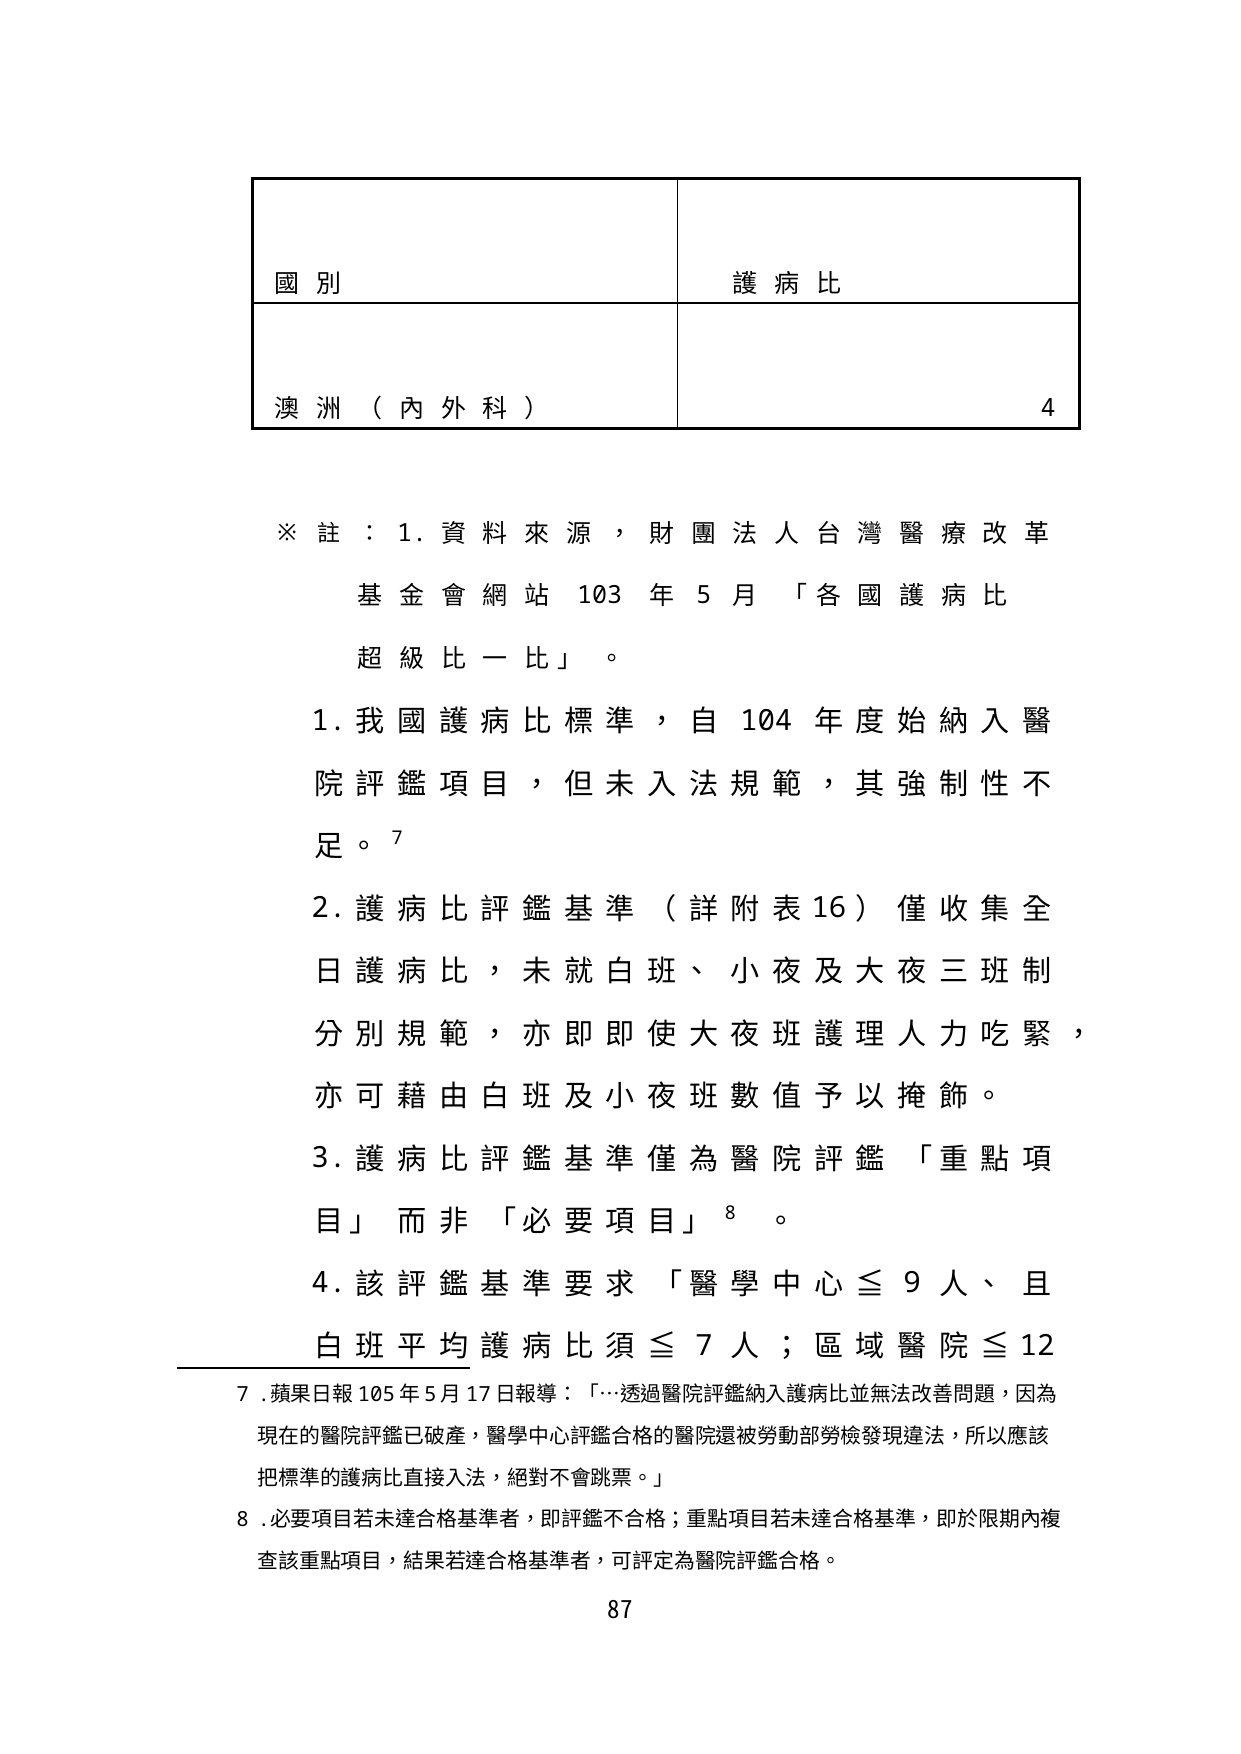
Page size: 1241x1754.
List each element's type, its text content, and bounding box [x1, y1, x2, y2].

table_cell 澳洲（內外科） [254, 304, 677, 427]
table_header 護病比 [678, 180, 1078, 302]
text 3.護病比評鑑基準僅為醫院評鑑「重點項目」而非「必要項目」。 [271, 1115, 1058, 1240]
text 4.該評鑑基準要求「醫學中心≦9人、且白班平均護病比須≦7人；區域醫院≦12 [271, 1240, 1058, 1365]
text 2.護病比評鑑基準（詳附表16）僅收集全日護病比，未就白班、小夜及大夜三班制分別規範，亦即即使大夜班護理人力吃緊，亦可藉由白班及小夜班數值予以掩飾。 [271, 865, 1058, 1115]
text ※註：1.資料來源，財團法人台灣醫療改革基金會網站103年5月「各國護病比 超級比一比」。 [241, 490, 1058, 677]
text .必要項目若未達合格基準者，即評鑑不合格；重點項目若未達合格基準，即於限期內複查該重點項目，結果若達合格基準者，可評定為醫院評鑑合格。 [236, 1493, 1063, 1577]
table_header 國別 [254, 180, 677, 302]
text 1.我國護病比標準，自104年度始納入醫院評鑑項目，但未入法規範，其強制性不足。 [271, 677, 1058, 865]
text .蘋果日報105年5月17日報導：「…透過醫院評鑑納入護病比並無法改善問題，因為現在的醫院評鑑已破產，醫學中心評鑑合格的醫院還被勞動部勞檢發現違法，所以應該把標準的護病比直接入法，絕對不會跳票。」 [236, 1368, 1063, 1493]
table_cell 4 [678, 304, 1078, 427]
